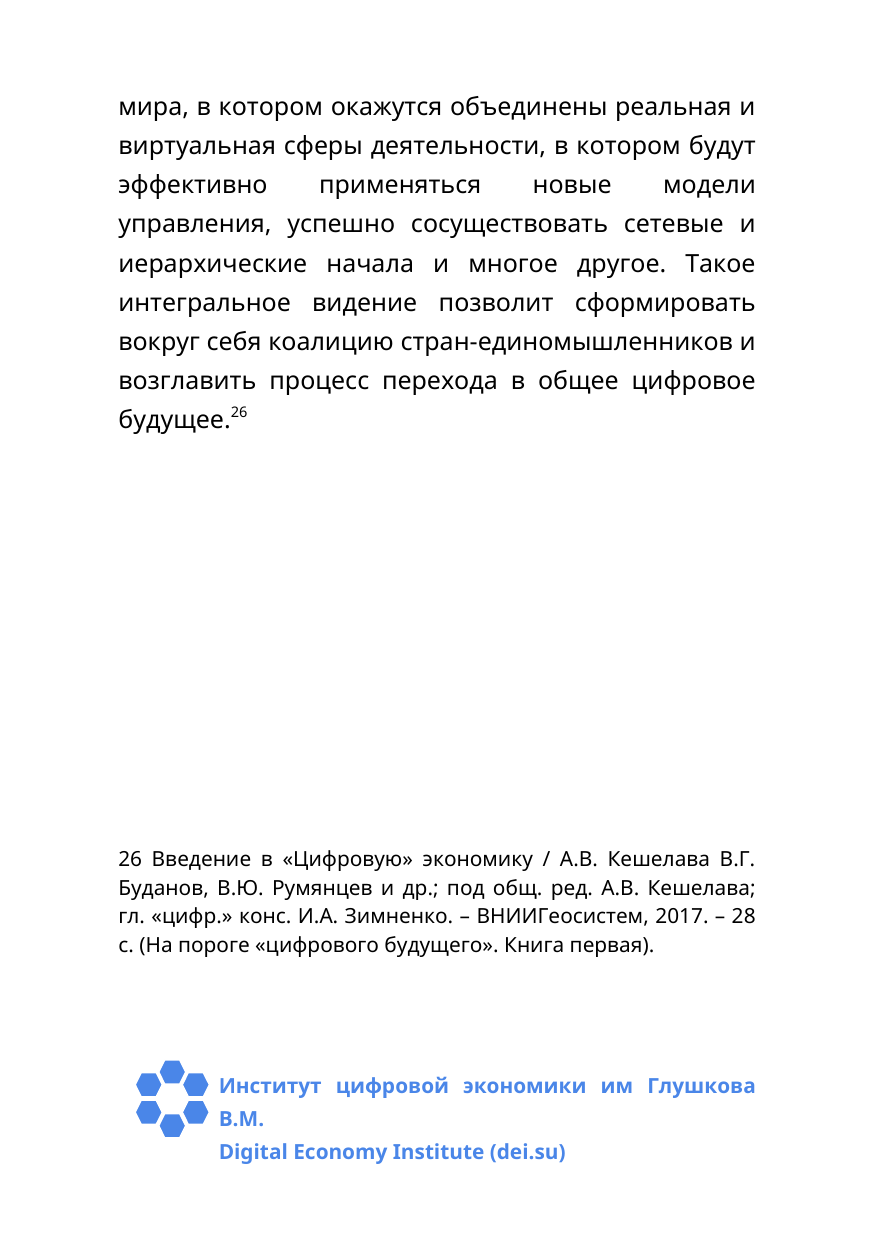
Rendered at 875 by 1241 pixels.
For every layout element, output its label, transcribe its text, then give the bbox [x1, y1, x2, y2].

text Введение в «Цифровую» экономику / А.В. Кешелава В.Г. Буданов, В.Ю. Румянцев и др.; под общ. ред. А.В. Кешелава; гл. «цифр.» конс. И.А. Зимненко. – ВНИИГеосистем, 2017. – 28 с. (На пороге «цифрового будущего». Книга первая). [118, 844, 756, 958]
text мира, в котором окажутся объединены реальная и виртуальная сферы деятельности, в котором будут эффективно применяться новые модели управления, успешно сосуществовать сетевые и иерархические начала и многое другое. Такое интегральное видение позволит сформировать вокруг себя коалицию стран-единомышленников и возглавить процесс перехода в общее цифровое будущее. [118, 88, 756, 436]
